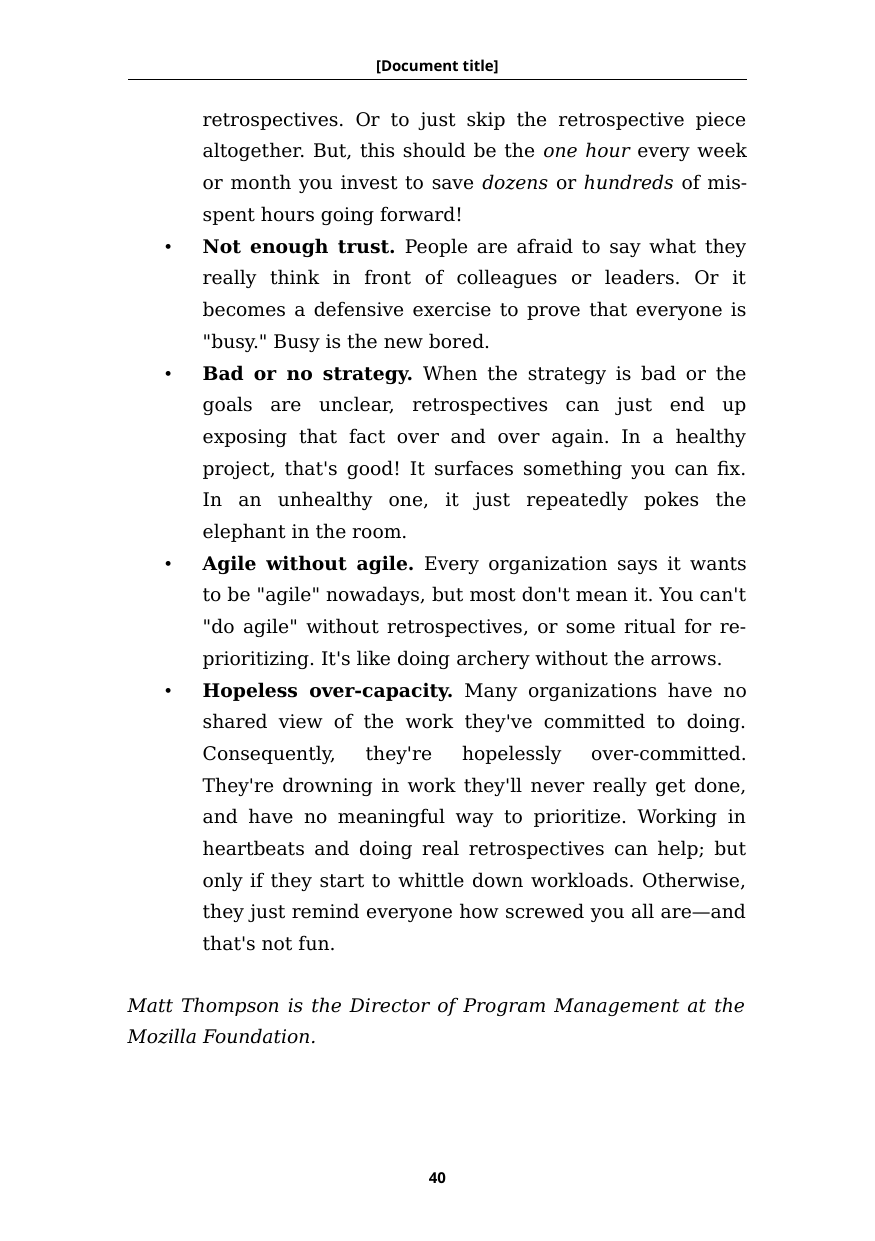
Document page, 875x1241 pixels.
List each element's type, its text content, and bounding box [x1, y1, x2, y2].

list Agile without agile. Every organization says it wants to be "agile" nowadays, but most don't mean it. You can't "do agile" without retrospectives, or some ritual for re-prioritizing. It's like doing archery without the arrows. [165, 552, 747, 669]
list Not enough trust. People are afraid to say what they really think in front of colleagues or leaders. Or it becomes a defensive exercise to prove that everyone is "busy." Busy is the new bored. [165, 235, 747, 352]
list Hopeless over-capacity. Many organizations have no shared view of the work they've committed to doing. Consequently, they're hopelessly over-committed. They're drowning in work they'll never really get done, and have no meaningful way to prioritize. Working in heartbeats and doing real retrospectives can help; but only if they start to whittle down workloads. Otherwise, they just remind everyone how screwed you all are—and that's not fun. [165, 679, 747, 955]
text Matt Thompson is the Director of Program Management at the Mozilla Foundation. [127, 994, 747, 1048]
list Bad or no strategy. When the strategy is bad or the goals are unclear, retrospectives can just end up exposing that fact over and over again. In a healthy project, that's good! It surfaces something you can fix. In an unhealthy one, it just repeatedly pokes the elephant in the room. [165, 362, 747, 543]
list retrospectives. Or to just skip the retrospective piece altogether. But, this should be the one hour every week or month you invest to save dozens or hundreds of mis-spent hours going forward! [165, 109, 747, 226]
